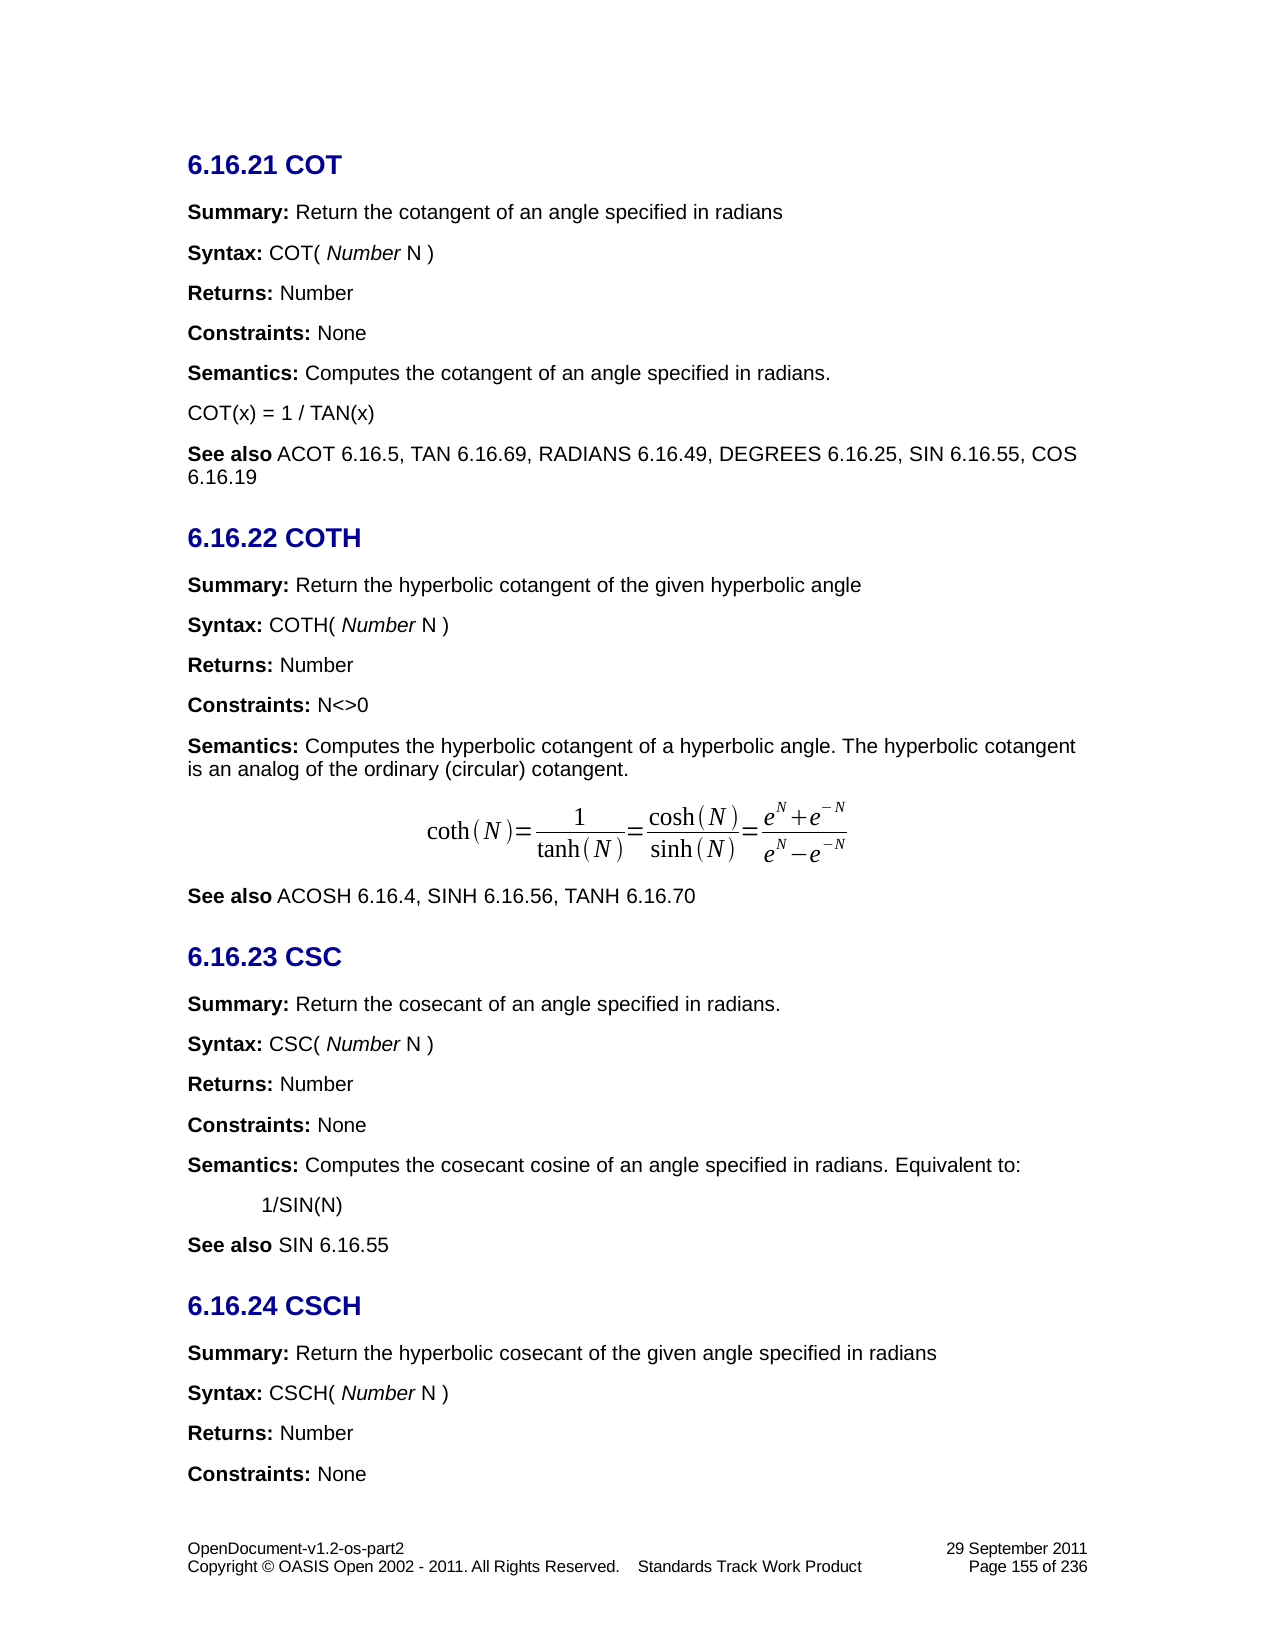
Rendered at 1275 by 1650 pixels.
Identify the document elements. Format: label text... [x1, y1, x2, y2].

text Semantics: Computes the cotangent of an angle specified in radians. [187, 362, 1088, 385]
text See also ACOSH 6.16.4, SINH 6.16.56, TANH 6.16.70 [187, 885, 1088, 908]
text Summary: Return the hyperbolic cosecant of the given angle specified in radians [187, 1341, 1088, 1365]
text Summary: Return the cosecant of an angle specified in radians. [187, 992, 1088, 1016]
subtitle COT [187, 150, 1088, 180]
text Semantics: Computes the cosecant cosine of an angle specified in radians. Equivalent to: [187, 1153, 1088, 1177]
text Constraints: N<>0 [187, 694, 1088, 717]
text Returns: Number [187, 1422, 1088, 1445]
text Syntax: CSCH( Number N ) [187, 1382, 1088, 1405]
text Syntax: COTH( Number N ) [187, 613, 1088, 637]
text Summary: Return the cotangent of an angle specified in radians [187, 201, 1088, 224]
text Constraints: None [187, 1462, 1088, 1486]
text Semantics: Computes the hyperbolic cotangent of a hyperbolic angle. The hyperbolic cotangent is an analog of the ordinary (circular) cotangent. [187, 734, 1088, 781]
subtitle CSC [187, 942, 1088, 972]
text See also ACOT 6.16.5, TAN 6.16.69, RADIANS 6.16.49, DEGREES 6.16.25, SIN 6.16.55, COS 6.16.19 [187, 442, 1088, 489]
text Constraints: None [187, 1113, 1088, 1137]
text COT(x) = 1 / TAN(x) [187, 402, 1088, 425]
text See also SIN 6.16.55 [187, 1234, 1088, 1257]
text Syntax: COT( Number N ) [187, 241, 1088, 264]
subtitle CSCH [187, 1291, 1088, 1321]
subtitle COTH [187, 522, 1088, 552]
text 1/SIN(N) [187, 1193, 1088, 1217]
text Summary: Return the hyperbolic cotangent of the given hyperbolic angle [187, 573, 1088, 597]
text Syntax: CSC( Number N ) [187, 1033, 1088, 1056]
text Returns: Number [187, 654, 1088, 677]
text Returns: Number [187, 281, 1088, 305]
text Constraints: None [187, 321, 1088, 345]
text Returns: Number [187, 1073, 1088, 1096]
